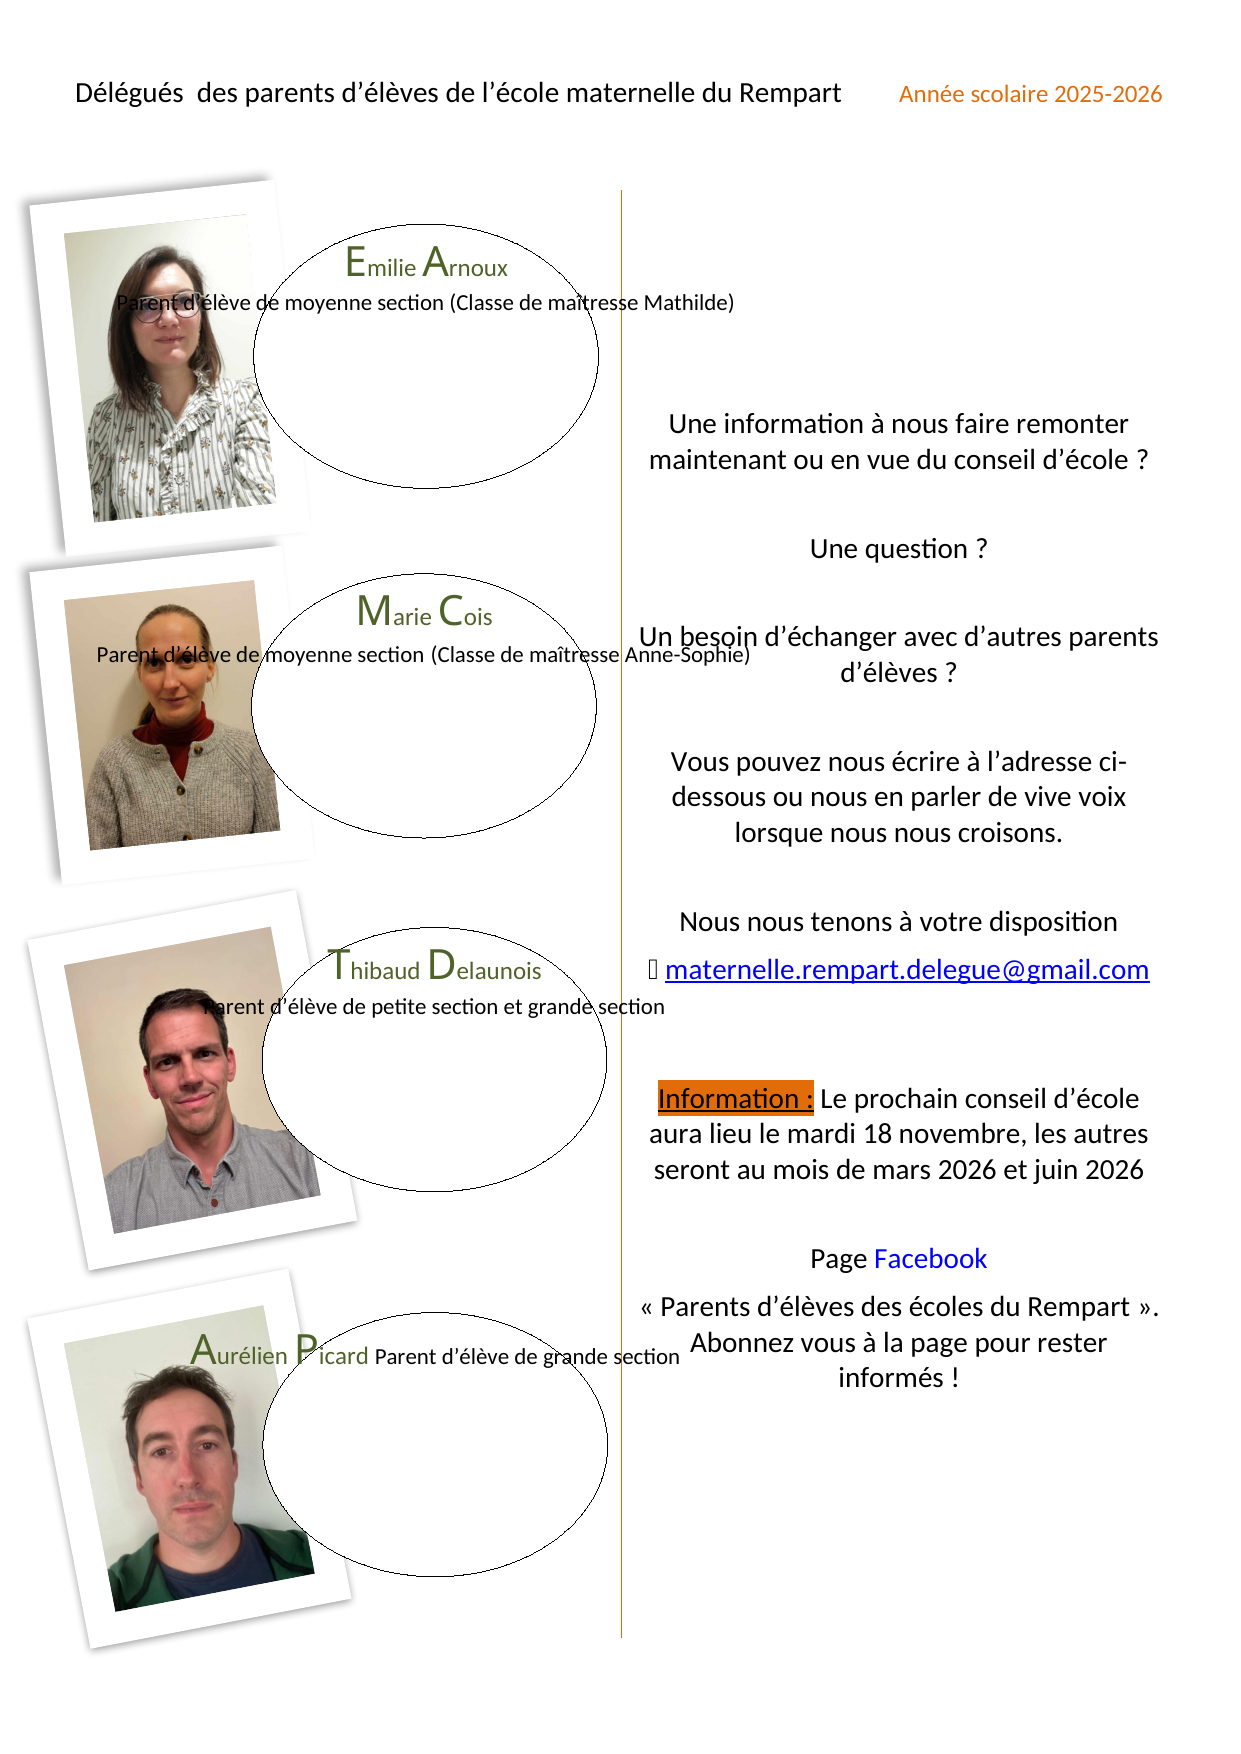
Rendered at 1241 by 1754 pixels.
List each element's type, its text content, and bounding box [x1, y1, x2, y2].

table_cell [307, 1338, 312, 1348]
table_cell [64, 900, 221, 930]
table_cell [192, 1268, 621, 1638]
table_header Une information à nous faire remonter maintenant ou en vue du conseil d’école ? Une question ? Un besoin d’échanger avec d’autres parents d’élèves ? Vous pouvez nous écrire à l’adresse ci-dessous ou nous en parler de vive voix lorsque nous nous croisons. Nous nous tenons à votre disposition  maternelle.rempart.delegue@gmail.com Information : Le prochain conseil d’école aura lieu le mardi 18 novembre, les autres seront au mois de mars 2026 et juin 2026 Page Facebook « Parents d’élèves des écoles du Rempart ». Abonnez vous à la page pour rester informés ! [622, 190, 1176, 1638]
table_cell [64, 1174, 82, 1268]
picture [65, 1306, 314, 1611]
table_cell [64, 1268, 273, 1308]
table_cell [64, 545, 621, 900]
table_cell [64, 1545, 82, 1638]
picture [65, 927, 320, 1233]
table_cell [151, 900, 621, 1268]
picture [64, 581, 280, 850]
picture [64, 215, 276, 522]
table_header [276, 190, 621, 545]
